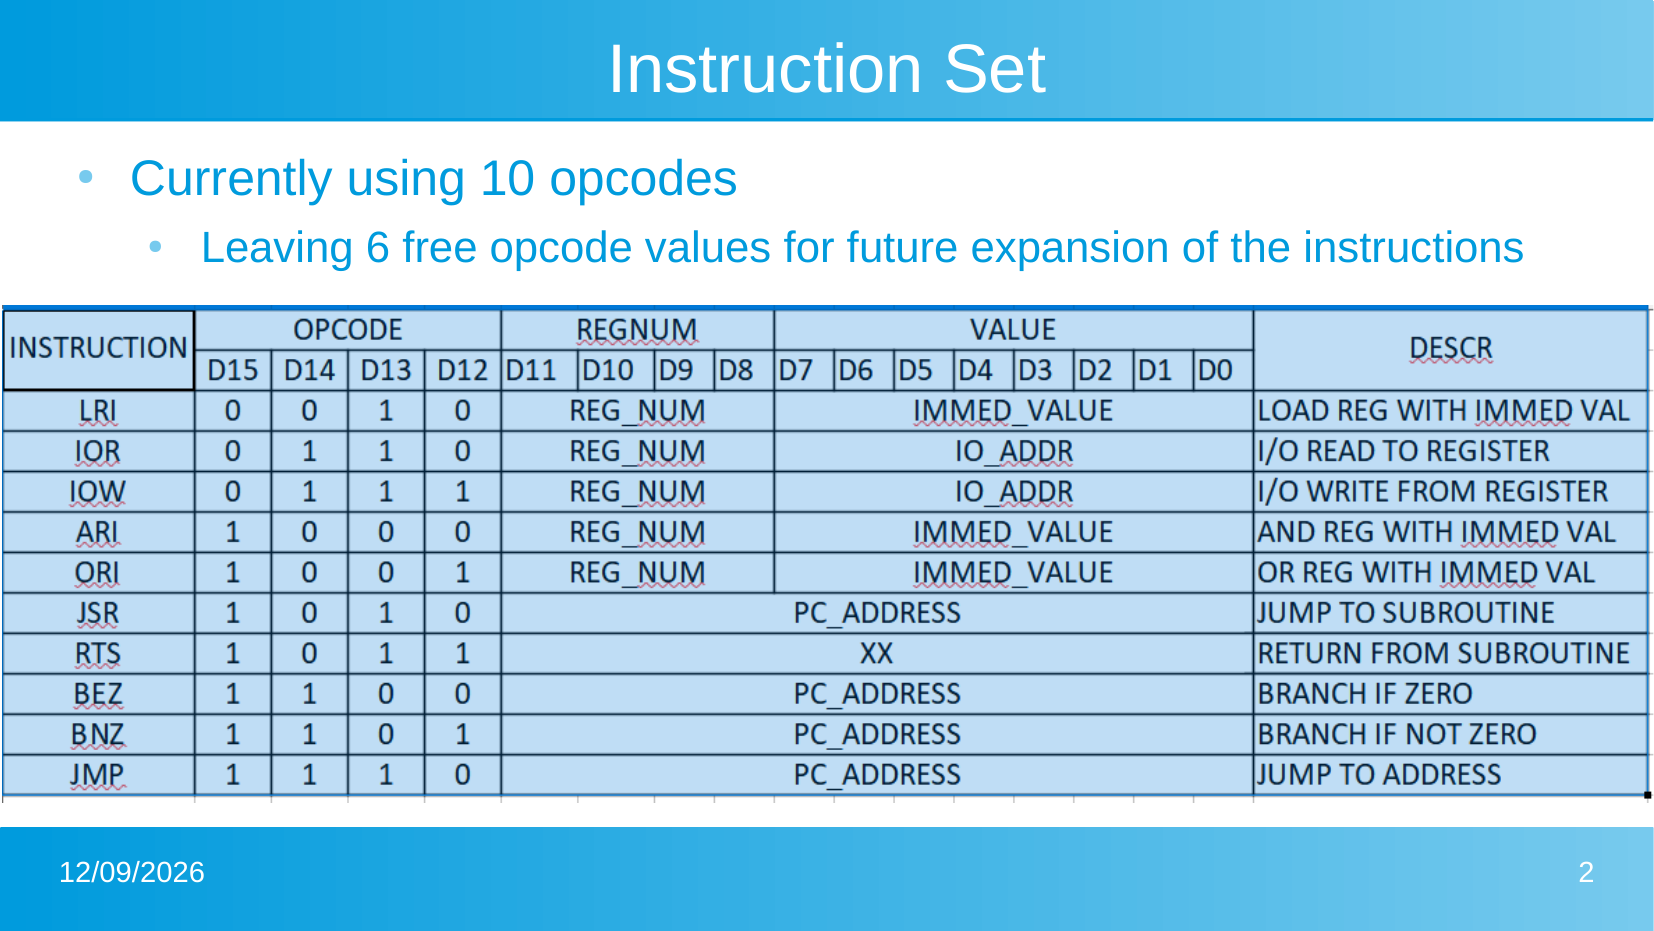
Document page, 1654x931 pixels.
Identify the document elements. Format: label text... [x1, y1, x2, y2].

picture [2, 305, 1654, 803]
title Instruction Set [59, 29, 1595, 108]
list Currently using 10 opcodes Leaving 6 free opcode values for future expansion of the instructions [59, 150, 1595, 301]
